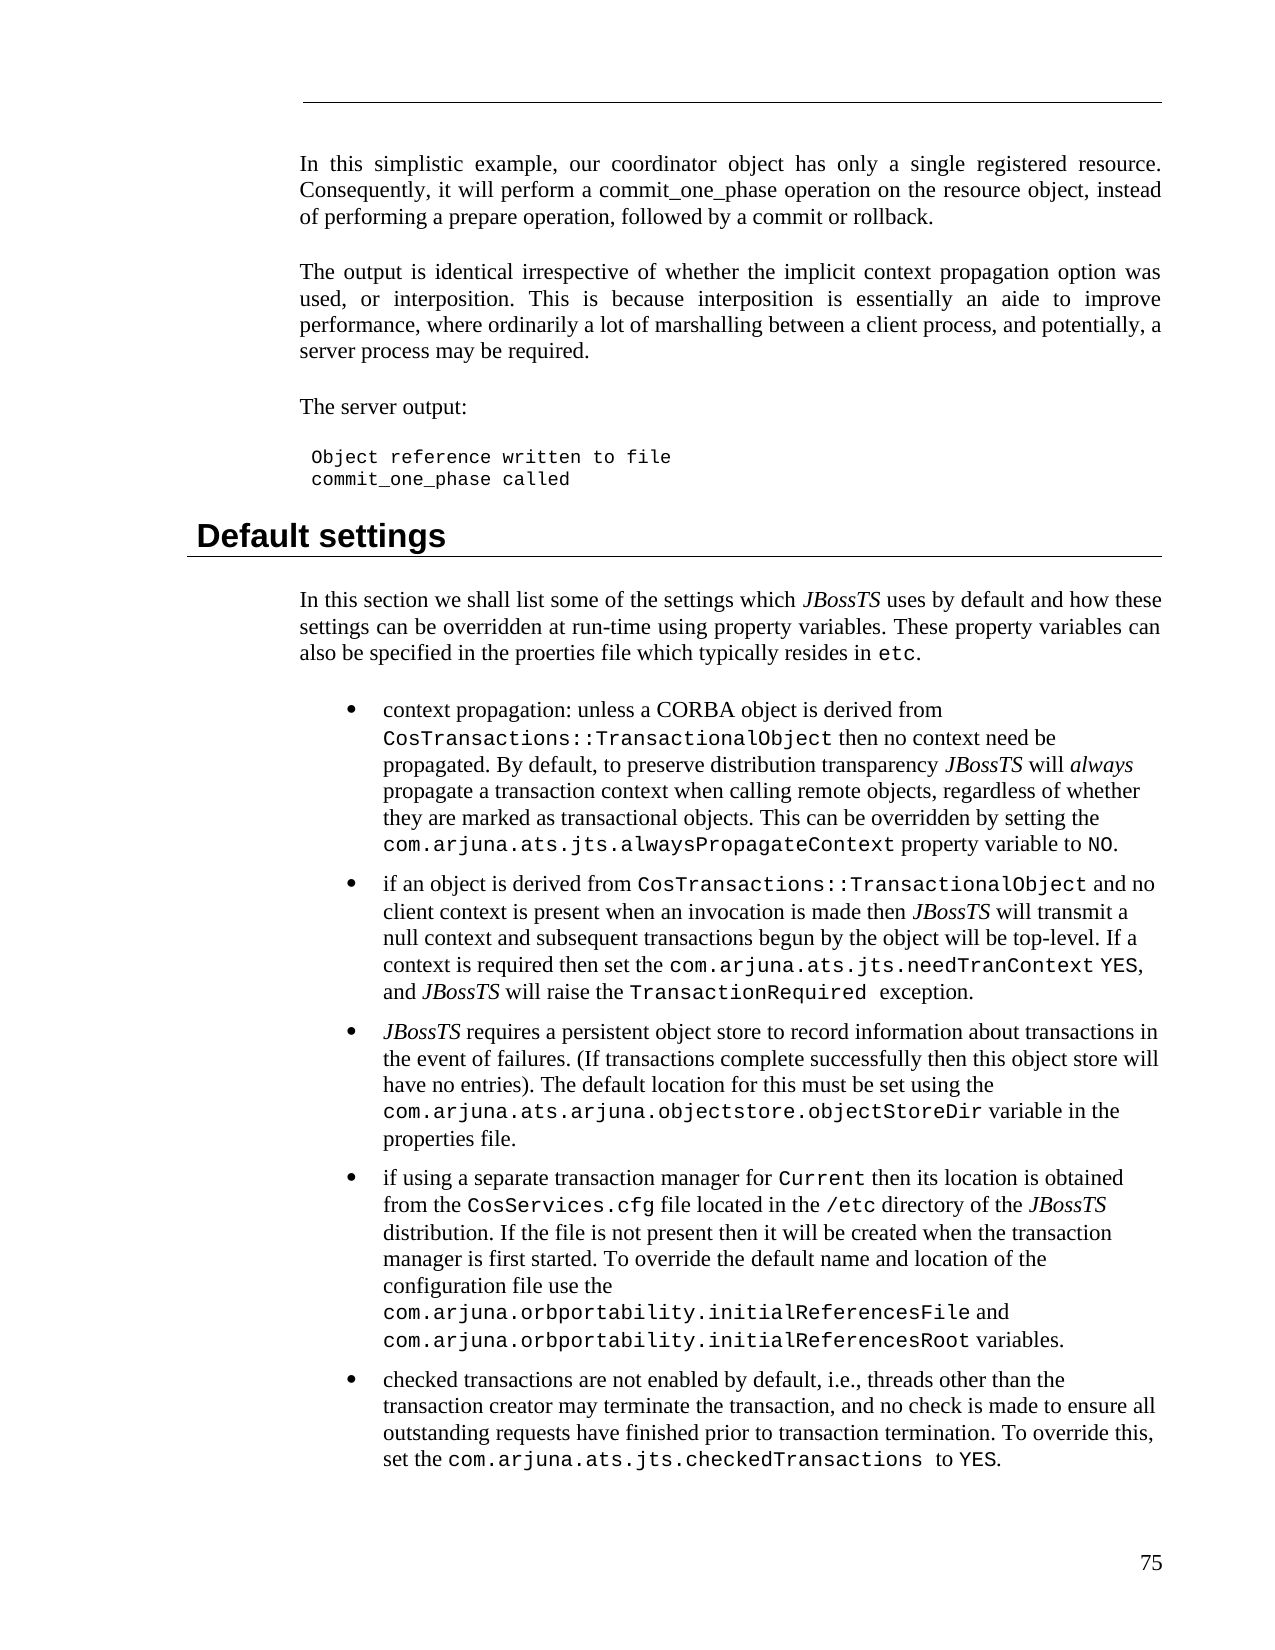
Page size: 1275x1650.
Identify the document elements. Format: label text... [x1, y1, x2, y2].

list checked transactions are not enabled by default, i.e., threads other than the transaction creator may terminate the transaction, and no check is made to ensure all outstanding requests have finished prior to transaction termination. To override this, set the com.arjuna.ats.jts.checkedTransactions to YES. [347, 1366, 1162, 1473]
list if an object is derived from CosTransactions::TransactionalObject and no client context is present when an invocation is made then JBossTS will transmit a null context and subsequent transactions begun by the object will be top-level. If a context is required then set the com.arjuna.ats.jts.needTranContext YES, and JBossTS will raise the TransactionRequired exception. [347, 870, 1162, 1006]
text Object reference written to file [311, 448, 1162, 469]
list context propagation: unless a CORBA object is derived from CosTransactions::TransactionalObject then no context need be propagated. By default, to preserve distribution transparency JBossTS will always propagate a transaction context when calling remote objects, regardless of whether they are marked as transactional objects. This can be overridden by setting the com.arjuna.ats.jts.alwaysPropagateContext property variable to NO. [347, 696, 1162, 858]
text The output is identical irrespective of whether the implicit context propagation option was used, or interposition. This is because interposition is essentially an aide to improve performance, where ordinarily a lot of marshalling between a client process, and potentially, a server process may be required. [299, 258, 1162, 364]
text commit_one_phase called [311, 469, 1162, 491]
list JBossTS requires a persistent object store to record information about transactions in the event of failures. (If transactions complete successfully then this object store will have no entries). The default location for this must be set using the com.arjuna.ats.arjuna.objectstore.objectStoreDir variable in the properties file. [347, 1018, 1162, 1151]
text In this section we shall list some of the settings which JBossTS uses by default and how these settings can be overridden at run-time using property variables. These property variables can also be specified in the proerties file which typically resides in etc. [299, 587, 1162, 667]
text The server output: [299, 393, 1162, 419]
text In this simplistic example, our coordinator object has only a single registered resource. Consequently, it will perform a commit_one_phase operation on the resource object, instead of performing a prepare operation, followed by a commit or rollback. [299, 150, 1162, 229]
subtitle Default settings [187, 516, 1162, 556]
list if using a separate transaction manager for Current then its location is obtained from the CosServices.cfg file located in the /etc directory of the JBossTS distribution. If the file is not present then it will be created when the transaction manager is first started. To override the default name and location of the configuration file use the com.arjuna.orbportability.initialReferencesFile and com.arjuna.orbportability.initialReferencesRoot variables. [347, 1164, 1162, 1353]
